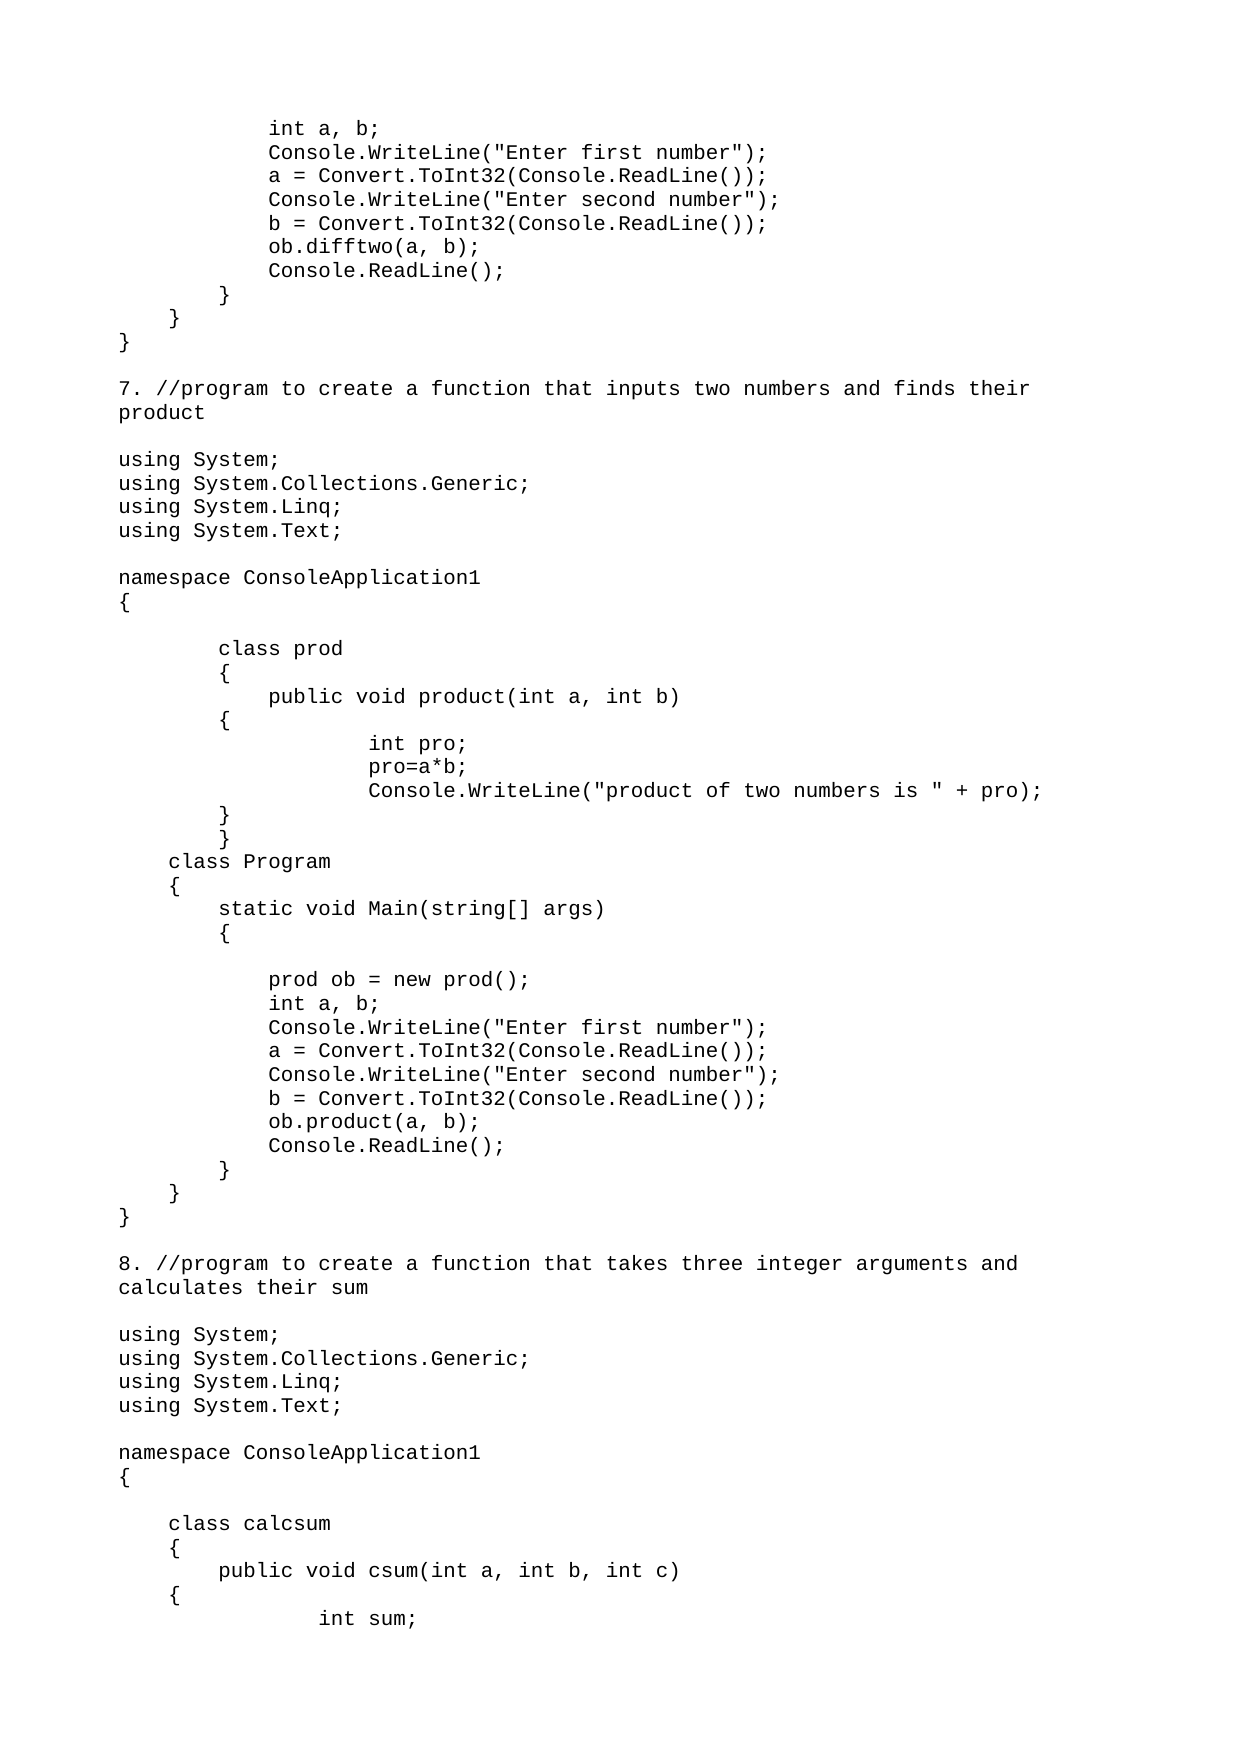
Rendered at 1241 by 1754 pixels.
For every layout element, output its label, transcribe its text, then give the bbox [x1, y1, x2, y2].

text { [118, 1537, 1122, 1561]
text { [118, 1466, 1122, 1489]
text ob.product(a, b); [118, 1111, 1122, 1135]
text using System; [118, 1324, 1122, 1348]
text { [118, 709, 1122, 733]
text public void csum(int a, int b, int c) [118, 1561, 1122, 1584]
text class calcsum [118, 1513, 1122, 1537]
text using System.Linq; [118, 1371, 1122, 1395]
text } [118, 331, 1122, 354]
text int pro; [118, 733, 1122, 757]
text using System.Collections.Generic; [118, 1348, 1122, 1371]
text { [118, 1584, 1122, 1608]
text } [118, 307, 1122, 331]
text Console.ReadLine(); [118, 260, 1122, 284]
text prod ob = new prod(); [118, 969, 1122, 993]
text 8. //program to create a function that takes three integer arguments and calculates their sum [118, 1253, 1122, 1300]
text using System; [118, 449, 1122, 473]
text b = Convert.ToInt32(Console.ReadLine()); [118, 213, 1122, 236]
text class prod [118, 638, 1122, 662]
text b = Convert.ToInt32(Console.ReadLine()); [118, 1088, 1122, 1111]
text int sum; [118, 1608, 1122, 1631]
text int a, b; [118, 118, 1122, 142]
text Console.WriteLine("Enter second number"); [118, 1064, 1122, 1088]
text { [118, 662, 1122, 686]
text using System.Collections.Generic; [118, 473, 1122, 496]
text } [118, 1158, 1122, 1182]
text class Program [118, 851, 1122, 875]
text namespace ConsoleApplication1 [118, 1442, 1122, 1466]
text using System.Linq; [118, 496, 1122, 520]
text Console.WriteLine("Enter first number"); [118, 1017, 1122, 1040]
text Console.ReadLine(); [118, 1135, 1122, 1158]
text Console.WriteLine("Enter first number"); [118, 142, 1122, 165]
text } [118, 284, 1122, 307]
text } [118, 1206, 1122, 1229]
text { [118, 875, 1122, 898]
text a = Convert.ToInt32(Console.ReadLine()); [118, 1040, 1122, 1064]
text public void product(int a, int b) [118, 686, 1122, 709]
text } [118, 1182, 1122, 1206]
text int a, b; [118, 993, 1122, 1017]
text } [118, 827, 1122, 851]
text using System.Text; [118, 1395, 1122, 1419]
text Console.WriteLine("product of two numbers is " + pro); [118, 780, 1122, 804]
text using System.Text; [118, 520, 1122, 544]
text namespace ConsoleApplication1 [118, 567, 1122, 591]
text Console.WriteLine("Enter second number"); [118, 189, 1122, 213]
text static void Main(string[] args) [118, 898, 1122, 922]
text 7. //program to create a function that inputs two numbers and finds their product [118, 378, 1122, 426]
text { [118, 591, 1122, 615]
text } [118, 804, 1122, 827]
text ob.difftwo(a, b); [118, 236, 1122, 260]
text pro=a*b; [118, 757, 1122, 780]
text { [118, 922, 1122, 946]
text a = Convert.ToInt32(Console.ReadLine()); [118, 165, 1122, 189]
